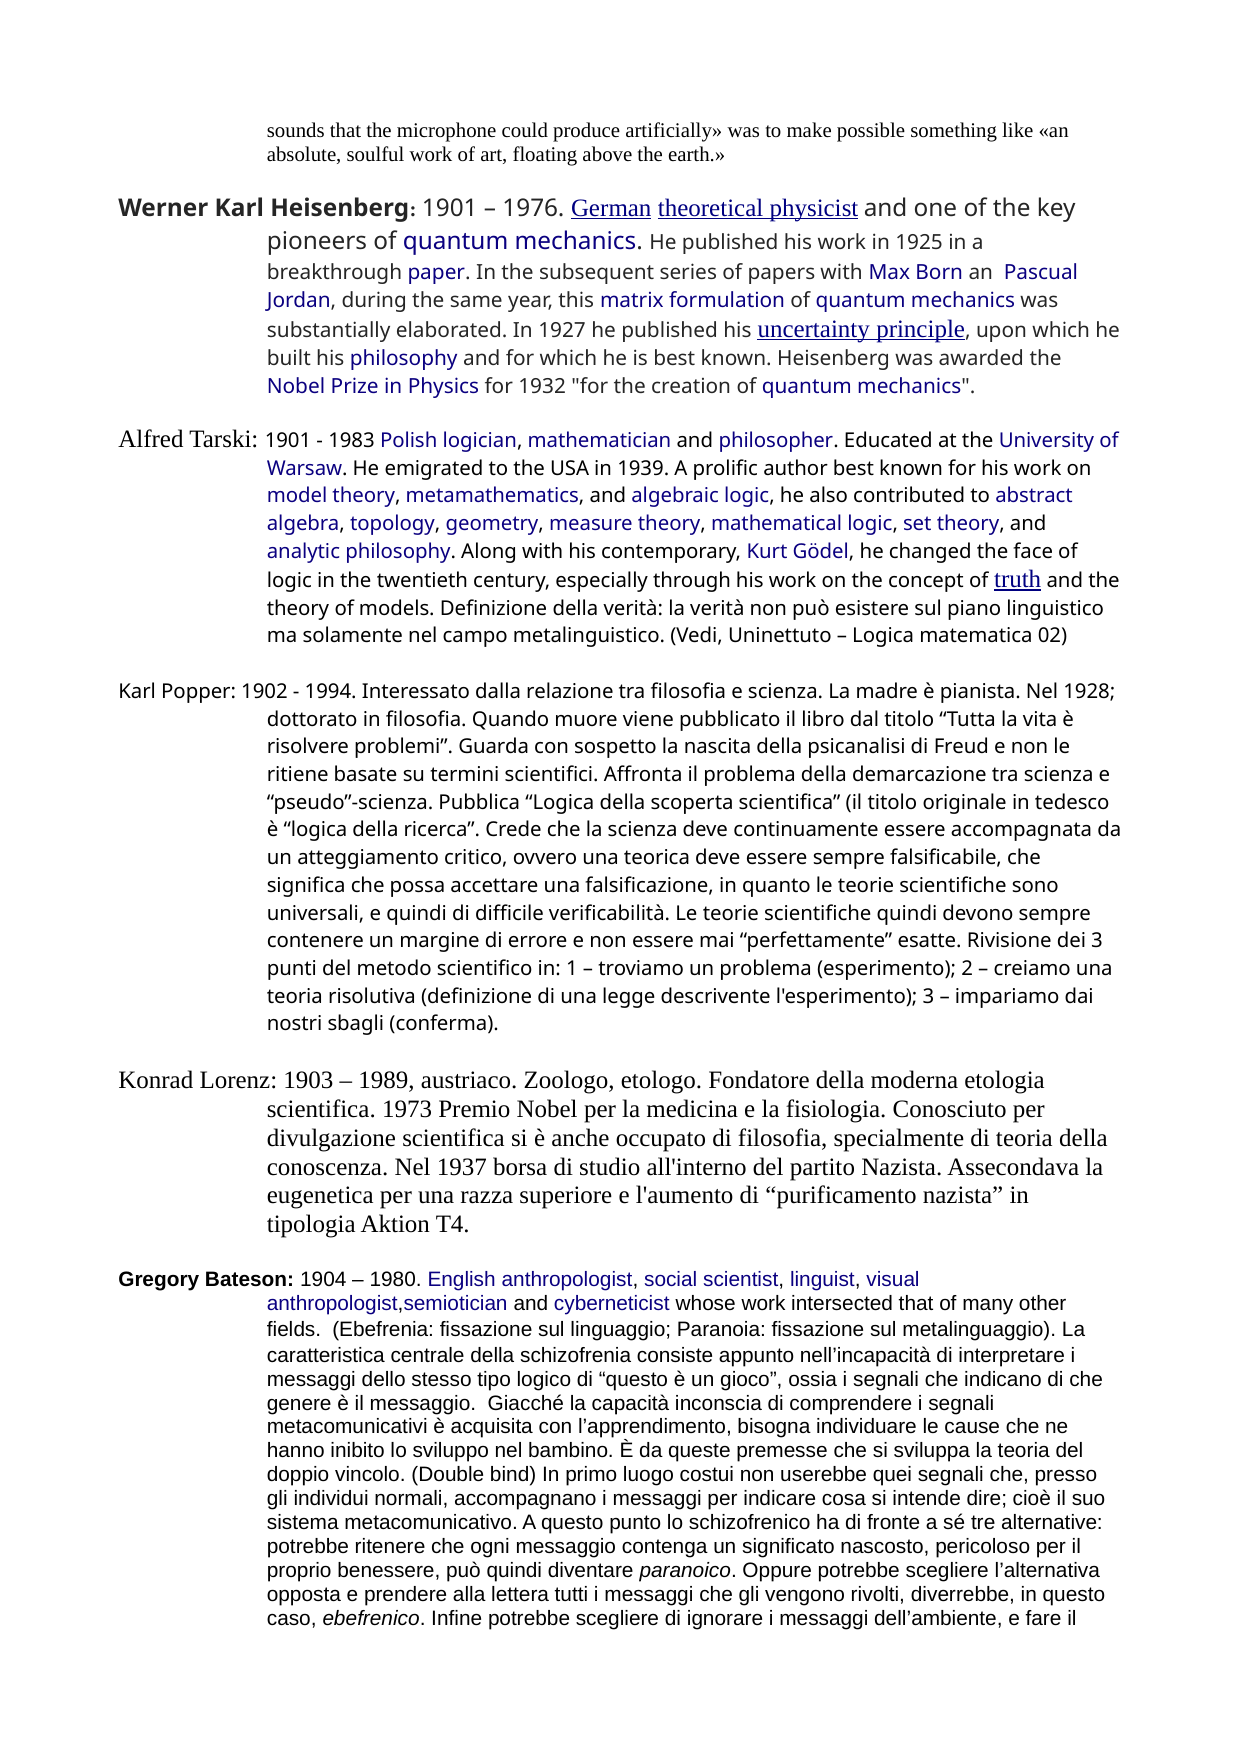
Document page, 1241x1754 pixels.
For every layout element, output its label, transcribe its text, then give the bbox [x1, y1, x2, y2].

text sounds that the microphone could produce artificially» was to make possible something like «an absolute, soulful work of art, floating above the earth.» [118, 118, 1122, 166]
text Gregory Bateson: 1904 – 1980. English anthropologist, social scientist, linguist, visual anthropologist,semiotician and cyberneticist whose work intersected that of many other fields. (Ebefrenia: fissazione sul linguaggio; Paranoia: fissazione sul metalinguaggio). La caratteristica centrale della schizofrenia consiste appunto nell’incapacità di interpretare i messaggi dello stesso tipo logico di “questo è un gioco”, ossia i segnali che indicano di che genere è il messaggio. Giacché la capacità inconscia di comprendere i segnali metacomunicativi è acquisita con l’apprendimento, bisogna individuare le cause che ne hanno inibito lo sviluppo nel bambino. È da queste premesse che si sviluppa la teoria del doppio vincolo. (Double bind) In primo luogo costui non userebbe quei segnali che, presso gli individui normali, accompagnano i messaggi per indicare cosa si intende dire; cioè il suo sistema metacomunicativo. A questo punto lo schizofrenico ha di fronte a sé tre alternative: potrebbe ritenere che ogni messaggio contenga un significato nascosto, pericoloso per il proprio benessere, può quindi diventare paranoico. Oppure potrebbe scegliere l’alternativa opposta e prendere alla lettera tutti i messaggi che gli vengono rivolti, diverrebbe, in questo caso, ebefrenico. Infine potrebbe scegliere di ignorare i messaggi dell’ambiente, e fare il [118, 1267, 1122, 1630]
text Karl Popper: 1902 - 1994. Interessato dalla relazione tra filosofia e scienza. La madre è pianista. Nel 1928; dottorato in filosofia. Quando muore viene pubblicato il libro dal titolo “Tutta la vita è risolvere problemi”. Guarda con sospetto la nascita della psicanalisi di Freud e non le ritiene basate su termini scientifici. Affronta il problema della demarcazione tra scienza e “pseudo”-scienza. Pubblica “Logica della scoperta scientifica” (il titolo originale in tedesco è “logica della ricerca”. Crede che la scienza deve continuamente essere accompagnata da un atteggiamento critico, ovvero una teorica deve essere sempre falsificabile, che significa che possa accettare una falsificazione, in quanto le teorie scientifiche sono universali, e quindi di difficile verificabilità. Le teorie scientifiche quindi devono sempre contenere un margine di errore e non essere mai “perfettamente” esatte. Rivisione dei 3 punti del metodo scientifico in: 1 – troviamo un problema (esperimento); 2 – creiamo una teoria risolutiva (definizione di una legge descrivente l'esperimento); 3 – impariamo dai nostri sbagli (conferma). [118, 677, 1122, 1037]
text Werner Karl Heisenberg: 1901 – 1976. German theoretical physicist and one of the key pioneers of quantum mechanics. He published his work in 1925 in a breakthrough paper. In the subsequent series of papers with Max Born an Pascual Jordan, during the same year, this matrix formulation of quantum mechanics was substantially elaborated. In 1927 he published his uncertainty principle, upon which he built his philosophy and for which he is best known. Heisenberg was awarded the Nobel Prize in Physics for 1932 "for the creation of quantum mechanics". [118, 190, 1122, 400]
text Alfred Tarski: 1901 - 1983 Polish logician, mathematician and philosopher. Educated at the University of Warsaw. He emigrated to the USA in 1939. A prolific author best known for his work on model theory, metamathematics, and algebraic logic, he also contributed to abstract algebra, topology, geometry, measure theory, mathematical logic, set theory, and analytic philosophy. Along with his contemporary, Kurt Gödel, he changed the face of logic in the twentieth century, especially through his work on the concept of truth and the theory of models. Definizione della verità: la verità non può esistere sul piano linguistico ma solamente nel campo metalinguistico. (Vedi, Uninettuto – Logica matematica 02) [118, 424, 1122, 649]
text Konrad Lorenz: 1903 – 1989, austriaco. Zoologo, etologo. Fondatore della moderna etologia scientifica. 1973 Premio Nobel per la medicina e la fisiologia. Conosciuto per divulgazione scientifica si è anche occupato di filosofia, specialmente di teoria della conoscenza. Nel 1937 borsa di studio all'interno del partito Nazista. Assecondava la eugenetica per una razza superiore e l'aumento di “purificamento nazista” in tipologia Aktion T4. [118, 1066, 1122, 1238]
